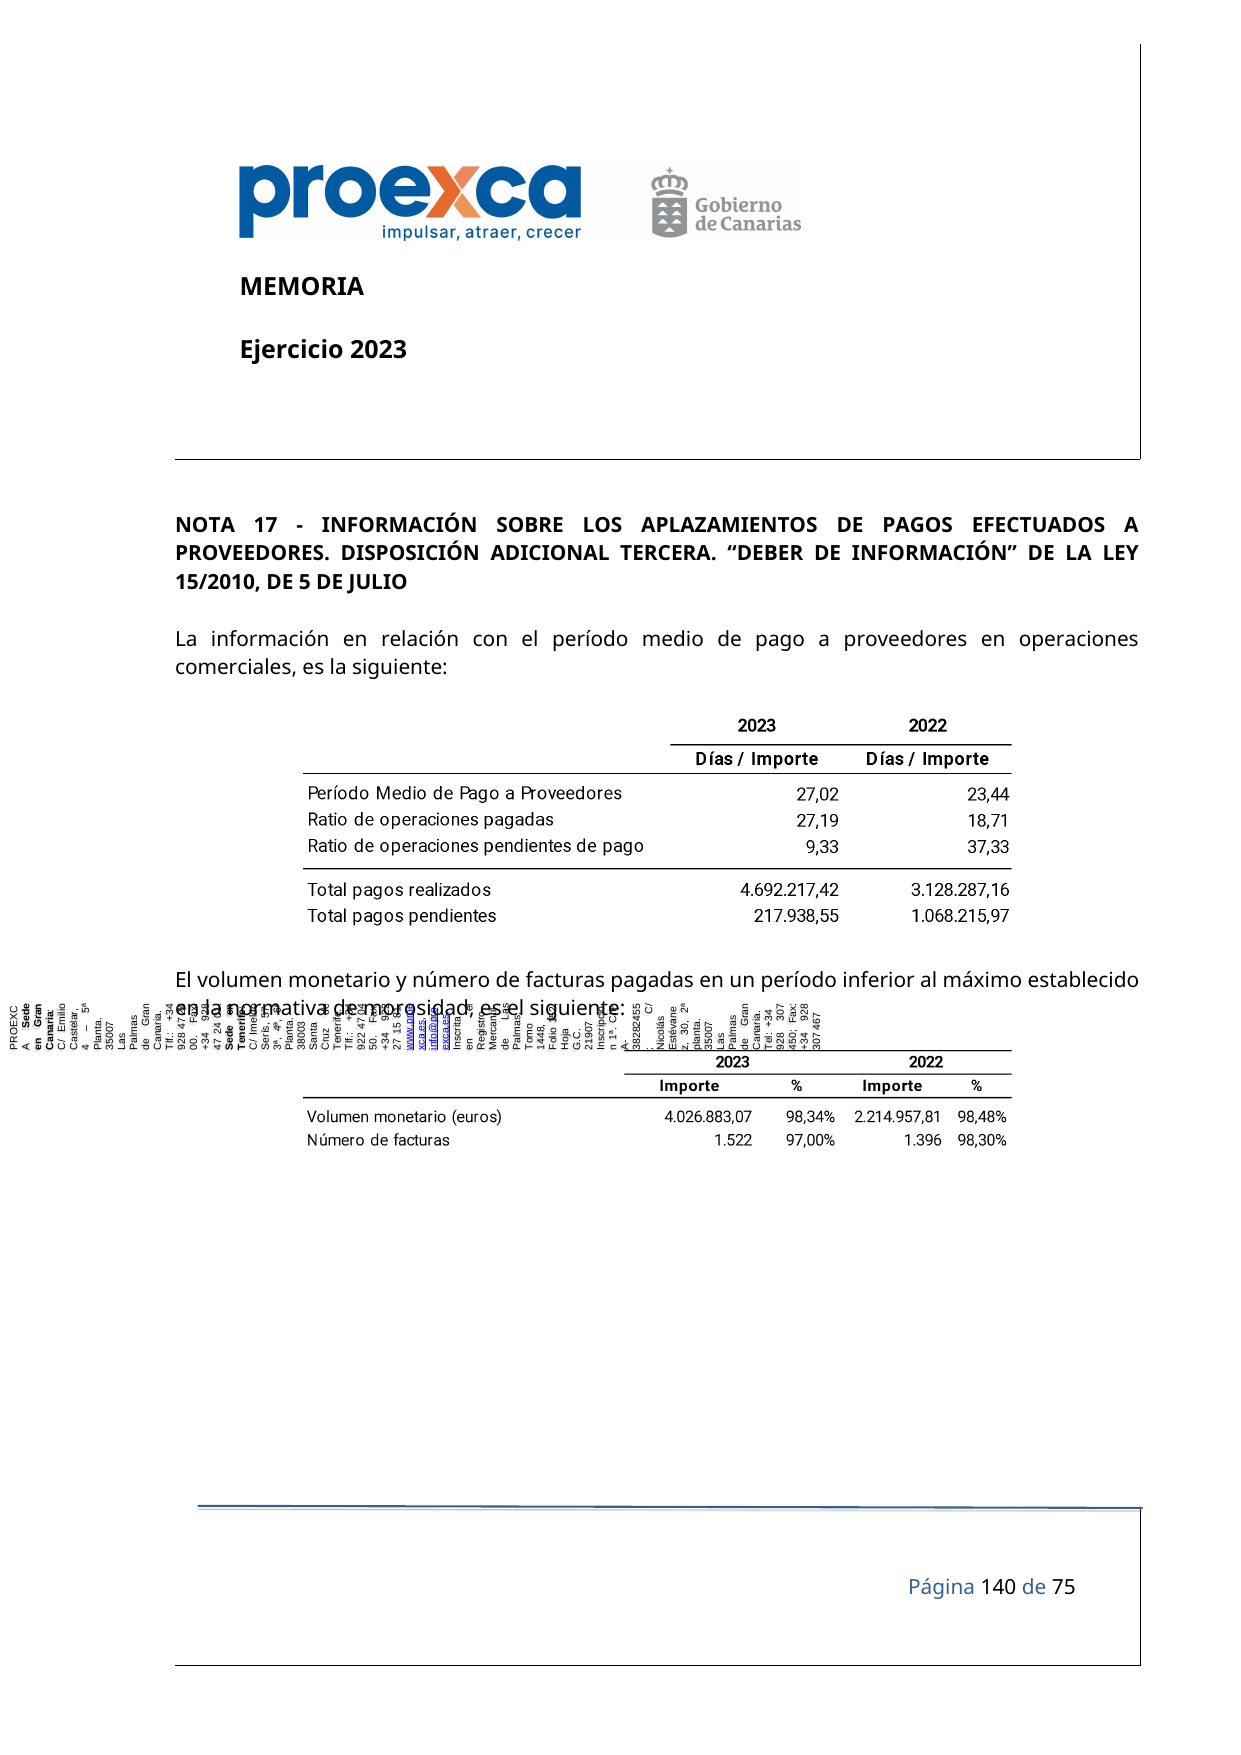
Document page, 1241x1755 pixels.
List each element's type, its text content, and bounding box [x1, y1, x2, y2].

text La información en relación con el período medio de pago a proveedores en operaciones comerciales, es la siguiente: [175, 624, 1140, 681]
text El volumen monetario y número de facturas pagadas en un período inferior al máximo establecido en la normativa de morosidad, es el siguiente: [175, 965, 1140, 1022]
text NOTA 17 - INFORMACIÓN SOBRE LOS APLAZAMIENTOS DE PAGOS EFECTUADOS A PROVEEDORES. DISPOSICIÓN ADICIONAL TERCERA. “DEBER DE INFORMACIÓN” DE LA LEY 15/2010, DE 5 DE JULIO [175, 510, 1140, 595]
